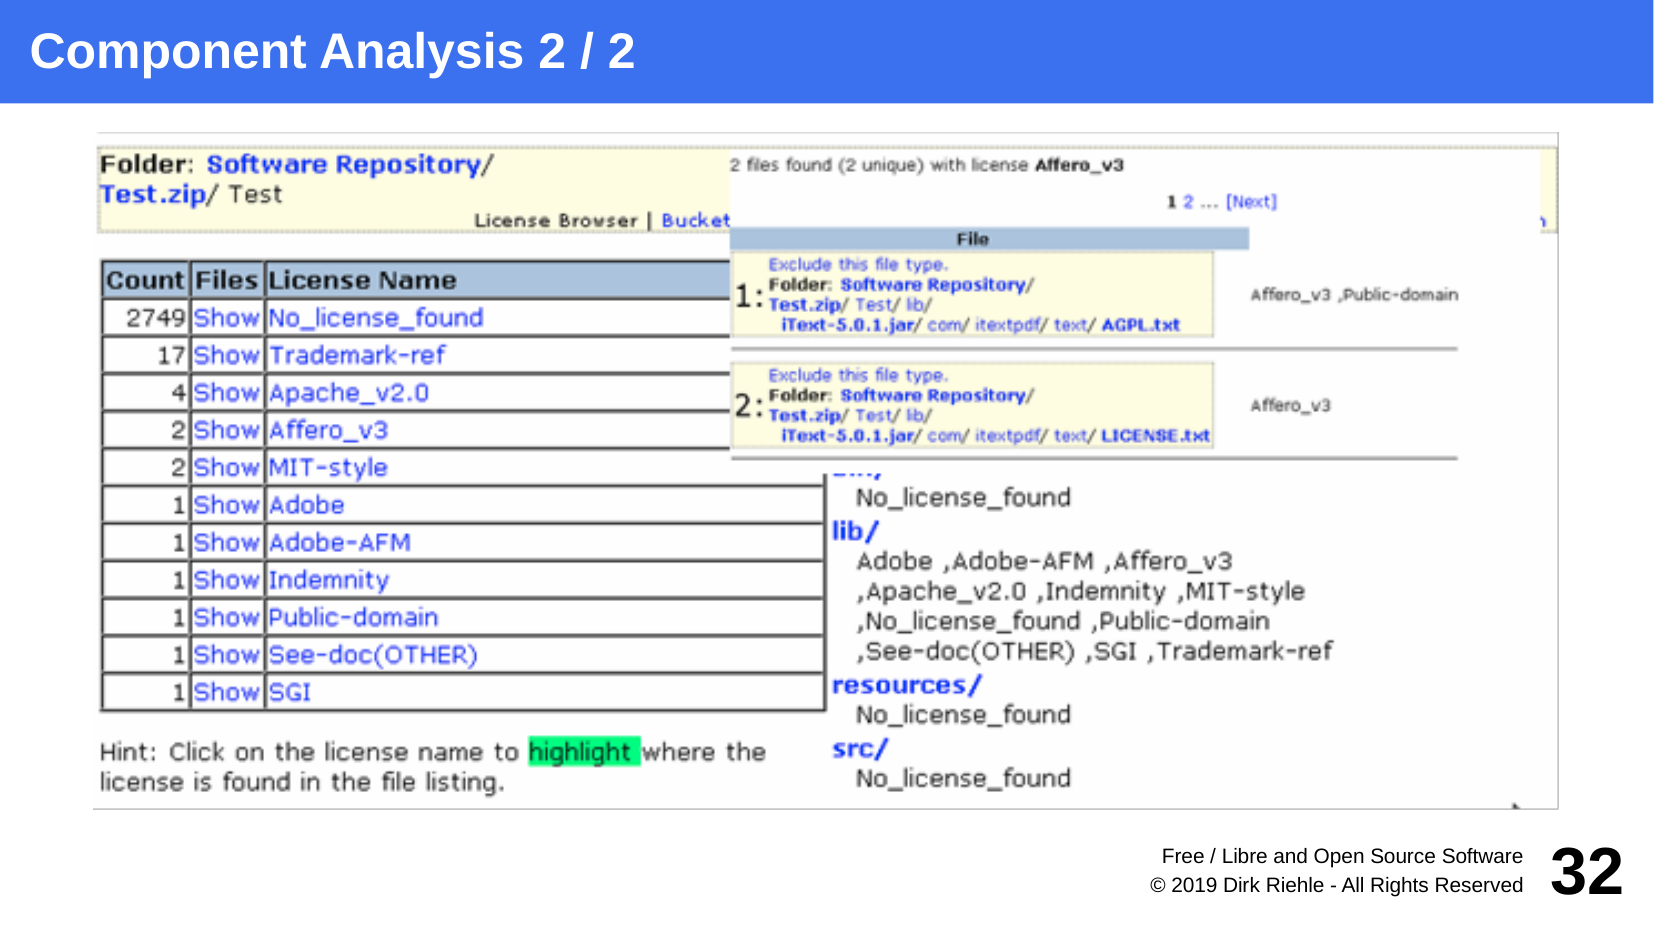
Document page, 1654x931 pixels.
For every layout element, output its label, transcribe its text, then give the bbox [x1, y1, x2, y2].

title Component Analysis 2 / 2 [0, 0, 1654, 104]
picture [94, 132, 1559, 813]
